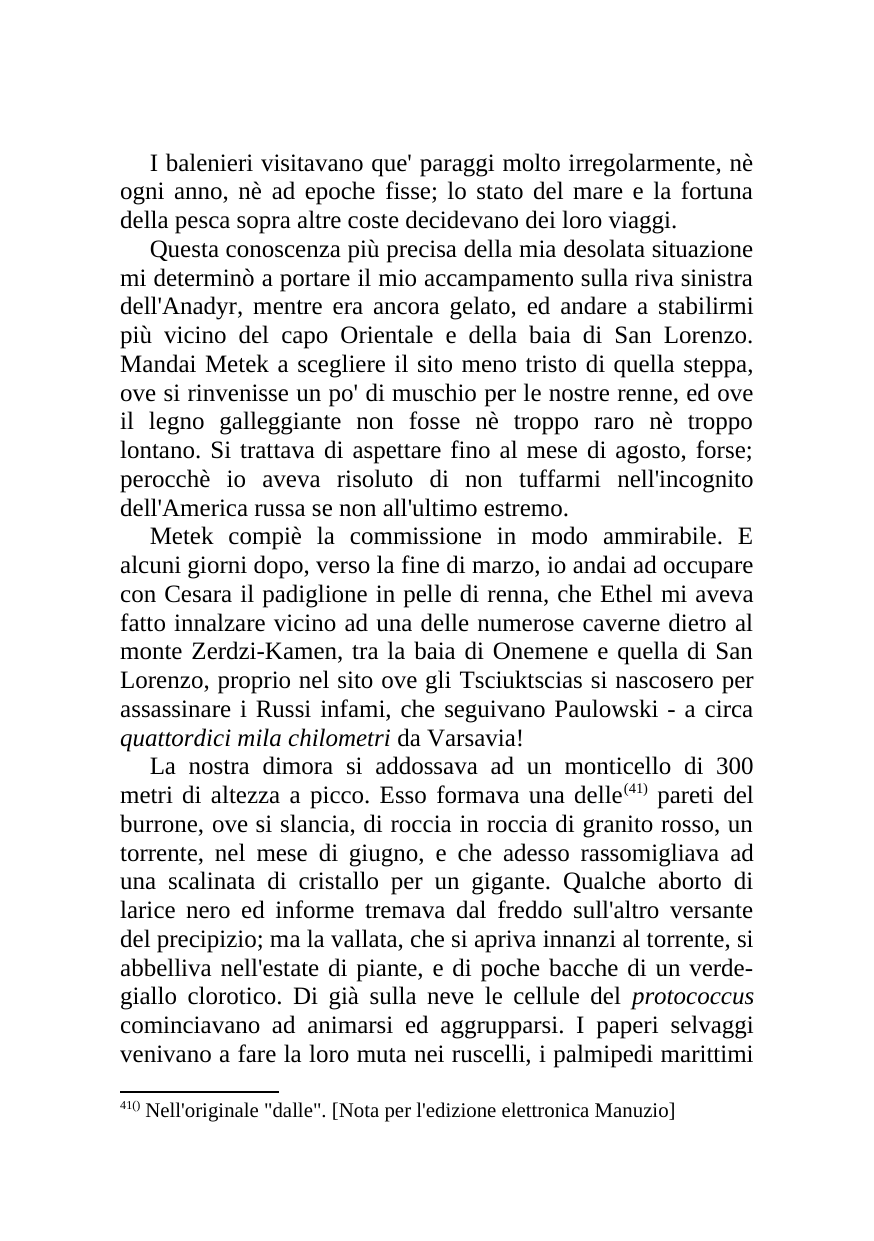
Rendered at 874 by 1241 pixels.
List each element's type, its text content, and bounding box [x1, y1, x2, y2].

text Questa conoscenza più precisa della mia desolata situazione mi determinò a portare il mio accampamento sulla riva sinistra dell'Anadyr, mentre era ancora gelato, ed andare a stabilirmi più vicino del capo Orientale e della baia di San Lorenzo. Mandai Metek a scegliere il sito meno tristo di quella steppa, ove si rinvenisse un po' di muschio per le nostre renne, ed ove il legno galleggiante non fosse nè troppo raro nè troppo lontano. Si trattava di aspettare fino al mese di agosto, forse; perocchè io aveva risoluto di non tuffarmi nell'incognito dell'America russa se non all'ultimo estremo. [120, 234, 754, 521]
text I balenieri visitavano que' paraggi molto irregolarmente, nè ogni anno, nè ad epoche fisse; lo stato del mare e la fortuna della pesca sopra altre coste decidevano dei loro viaggi. [120, 148, 754, 234]
text La nostra dimora si addossava ad un monticello di 300 metri di altezza a picco. Esso formava una delle() pareti del burrone, ove si slancia, di roccia in roccia di granito rosso, un torrente, nel mese di giugno, e che adesso rassomigliava ad una scalinata di cristallo per un gigante. Qualche aborto di larice nero ed informe tremava dal freddo sull'altro versante del precipizio; ma la vallata, che si apriva innanzi al torrente, si abbelliva nell'estate di piante, e di poche bacche di un verde-giallo clorotico. Di già sulla neve le cellule del protococcus cominciavano ad animarsi ed aggrupparsi. I paperi selvaggi venivano a fare la loro muta nei ruscelli, i palmipedi marittimi [120, 751, 754, 1068]
text () Nell'originale "dalle". [Nota per l'edizione elettronica Manuzio] [120, 1098, 754, 1122]
text Metek compiè la commissione in modo ammirabile. E alcuni giorni dopo, verso la fine di marzo, io andai ad occupare con Cesara il padiglione in pelle di renna, che Ethel mi aveva fatto innalzare vicino ad una delle numerose caverne dietro al monte Zerdzi-Kamen, tra la baia di Onemene e quella di San Lorenzo, proprio nel sito ove gli Tsciuktscias si nascosero per assassinare i Russi infami, che seguivano Paulowski - a circa quattordici mila chilometri da Varsavia! [120, 521, 754, 751]
